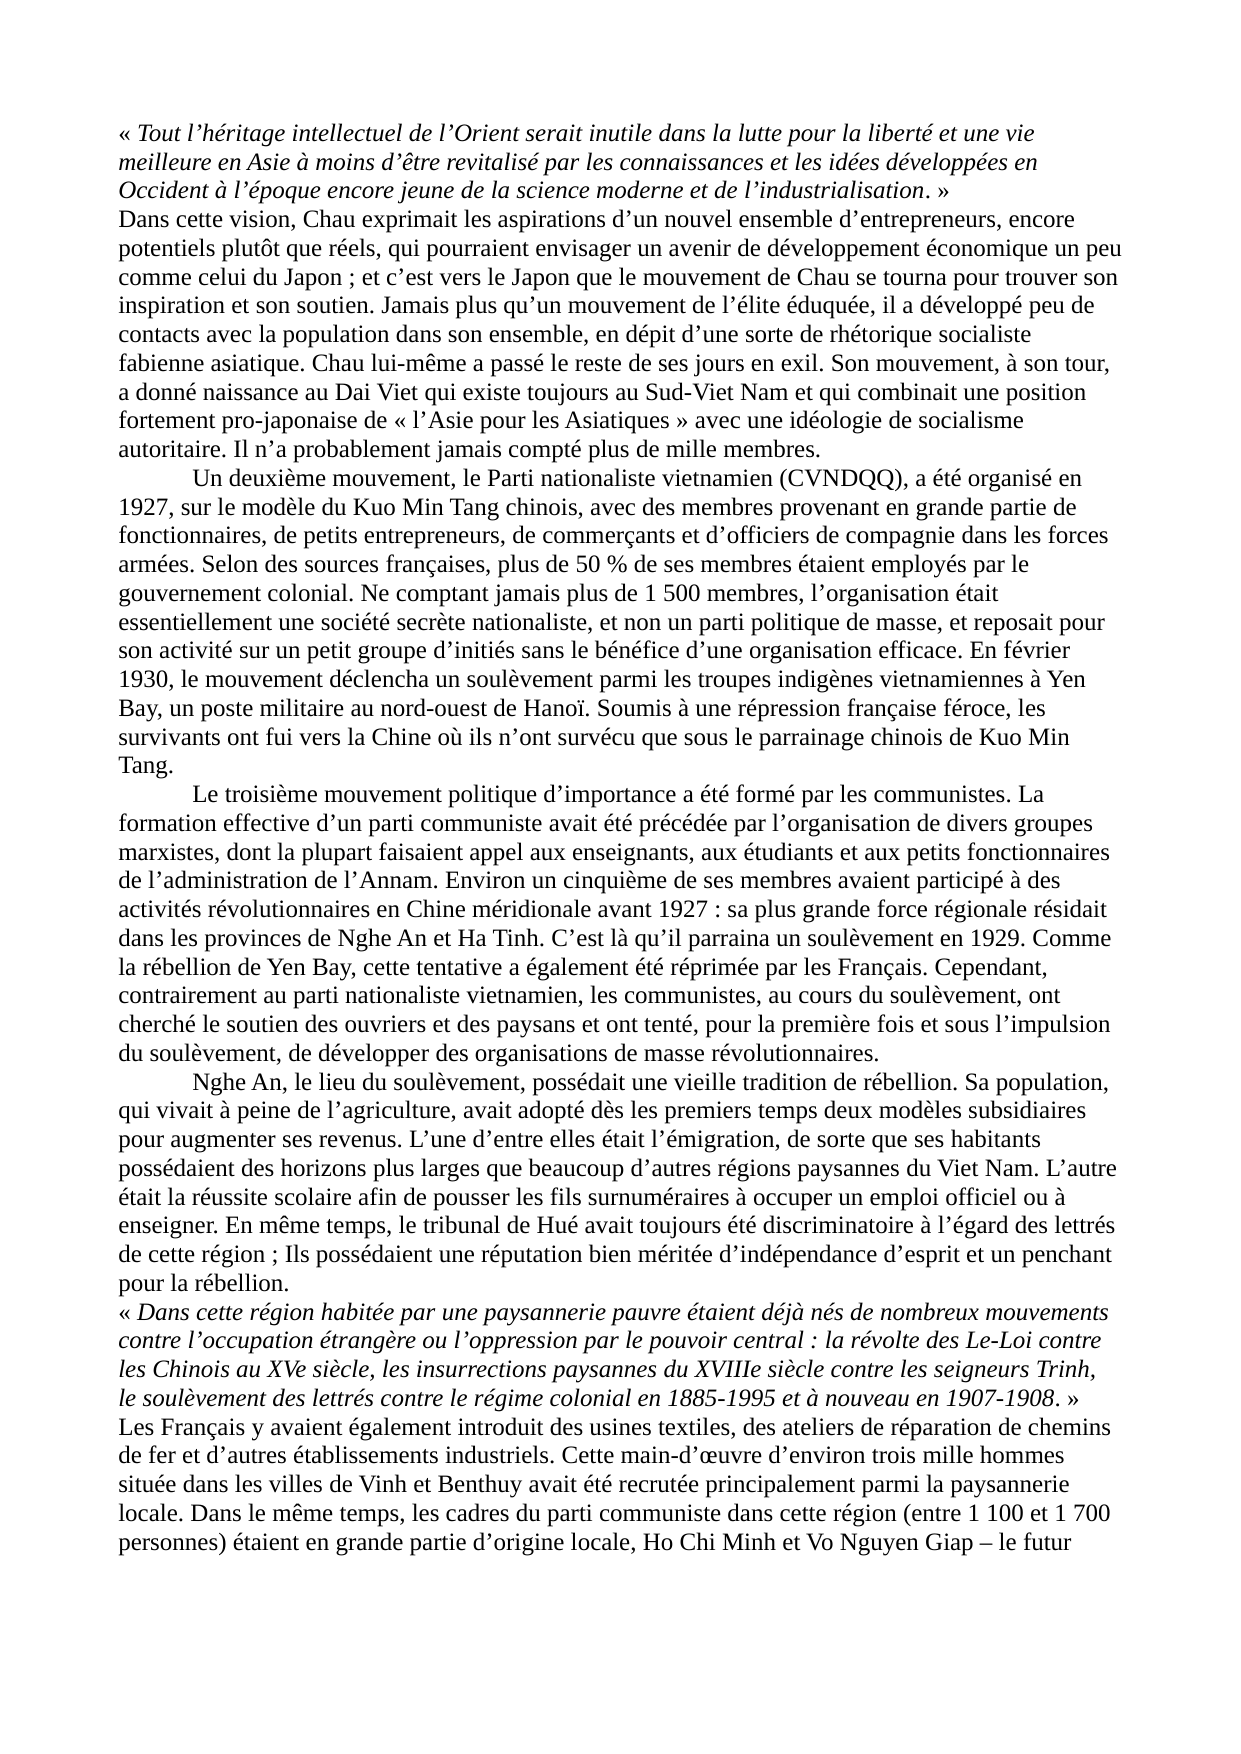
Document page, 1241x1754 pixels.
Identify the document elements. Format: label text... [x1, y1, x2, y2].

text Le troisième mouvement politique d’importance a été formé par les communistes. La formation effective d’un parti communiste avait été précédée par l’organisation de divers groupes marxistes, dont la plupart faisaient appel aux enseignants, aux étudiants et aux petits fonctionnaires de l’administration de l’Annam. Environ un cinquième de ses membres avaient participé à des activités révolutionnaires en Chine méridionale avant 1927 : sa plus grande force régionale résidait dans les provinces de Nghe An et Ha Tinh. C’est là qu’il parraina un soulèvement en 1929. Comme la rébellion de Yen Bay, cette tentative a également été réprimée par les Français. Cependant, contrairement au parti nationaliste vietnamien, les communistes, au cours du soulèvement, ont cherché le soutien des ouvriers et des paysans et ont tenté, pour la première fois et sous l’impulsion du soulèvement, de développer des organisations de masse révolutionnaires. [118, 779, 1122, 1067]
text « Tout l’héritage intellectuel de l’Orient serait inutile dans la lutte pour la liberté et une vie meilleure en Asie à moins d’être revitalisé par les connaissances et les idées développées en Occident à l’époque encore jeune de la science moderne et de l’industrialisation. » [118, 118, 1122, 204]
text Nghe An, le lieu du soulèvement, possédait une vieille tradition de rébellion. Sa population, qui vivait à peine de l’agriculture, avait adopté dès les premiers temps deux modèles subsidiaires pour augmenter ses revenus. L’une d’entre elles était l’émigration, de sorte que ses habitants possédaient des horizons plus larges que beaucoup d’autres régions paysannes du Viet Nam. L’autre était la réussite scolaire afin de pousser les fils surnuméraires à occuper un emploi officiel ou à enseigner. En même temps, le tribunal de Hué avait toujours été discriminatoire à l’égard des lettrés de cette région ; Ils possédaient une réputation bien méritée d’indépendance d’esprit et un penchant pour la rébellion. [118, 1067, 1122, 1297]
text Dans cette vision, Chau exprimait les aspirations d’un nouvel ensemble d’entrepreneurs, encore potentiels plutôt que réels, qui pourraient envisager un avenir de développement économique un peu comme celui du Japon ; et c’est vers le Japon que le mouvement de Chau se tourna pour trouver son inspiration et son soutien. Jamais plus qu’un mouvement de l’élite éduquée, il a développé peu de contacts avec la population dans son ensemble, en dépit d’une sorte de rhétorique socialiste fabienne asiatique. Chau lui-même a passé le reste de ses jours en exil. Son mouvement, à son tour, a donné naissance au Dai Viet qui existe toujours au Sud-Viet Nam et qui combinait une position fortement pro-japonaise de « l’Asie pour les Asiatiques » avec une idéologie de socialisme autoritaire. Il n’a probablement jamais compté plus de mille membres. [118, 204, 1122, 463]
text « Dans cette région habitée par une paysannerie pauvre étaient déjà nés de nombreux mouvements contre l’occupation étrangère ou l’oppression par le pouvoir central : la révolte des Le-Loi contre les Chinois au XVe siècle, les insurrections paysannes du XVIIIe siècle contre les seigneurs Trinh, le soulèvement des lettrés contre le régime colonial en 1885-1995 et à nouveau en 1907-1908. » [118, 1297, 1122, 1412]
text Un deuxième mouvement, le Parti nationaliste vietnamien (CVNDQQ), a été organisé en 1927, sur le modèle du Kuo Min Tang chinois, avec des membres provenant en grande partie de fonctionnaires, de petits entrepreneurs, de commerçants et d’officiers de compagnie dans les forces armées. Selon des sources françaises, plus de 50 % de ses membres étaient employés par le gouvernement colonial. Ne comptant jamais plus de 1 500 membres, l’organisation était essentiellement une société secrète nationaliste, et non un parti politique de masse, et reposait pour son activité sur un petit groupe d’initiés sans le bénéfice d’une organisation efficace. En février 1930, le mouvement déclencha un soulèvement parmi les troupes indigènes vietnamiennes à Yen Bay, un poste militaire au nord-ouest de Hanoï. Soumis à une répression française féroce, les survivants ont fui vers la Chine où ils n’ont survécu que sous le parrainage chinois de Kuo Min Tang. [118, 463, 1122, 779]
text Les Français y avaient également introduit des usines textiles, des ateliers de réparation de chemins de fer et d’autres établissements industriels. Cette main-d’œuvre d’environ trois mille hommes située dans les villes de Vinh et Benthuy avait été recrutée principalement parmi la paysannerie locale. Dans le même temps, les cadres du parti communiste dans cette région (entre 1 100 et 1 700 personnes) étaient en grande partie d’origine locale, Ho Chi Minh et Vo Nguyen Giap – le futur [118, 1412, 1122, 1556]
